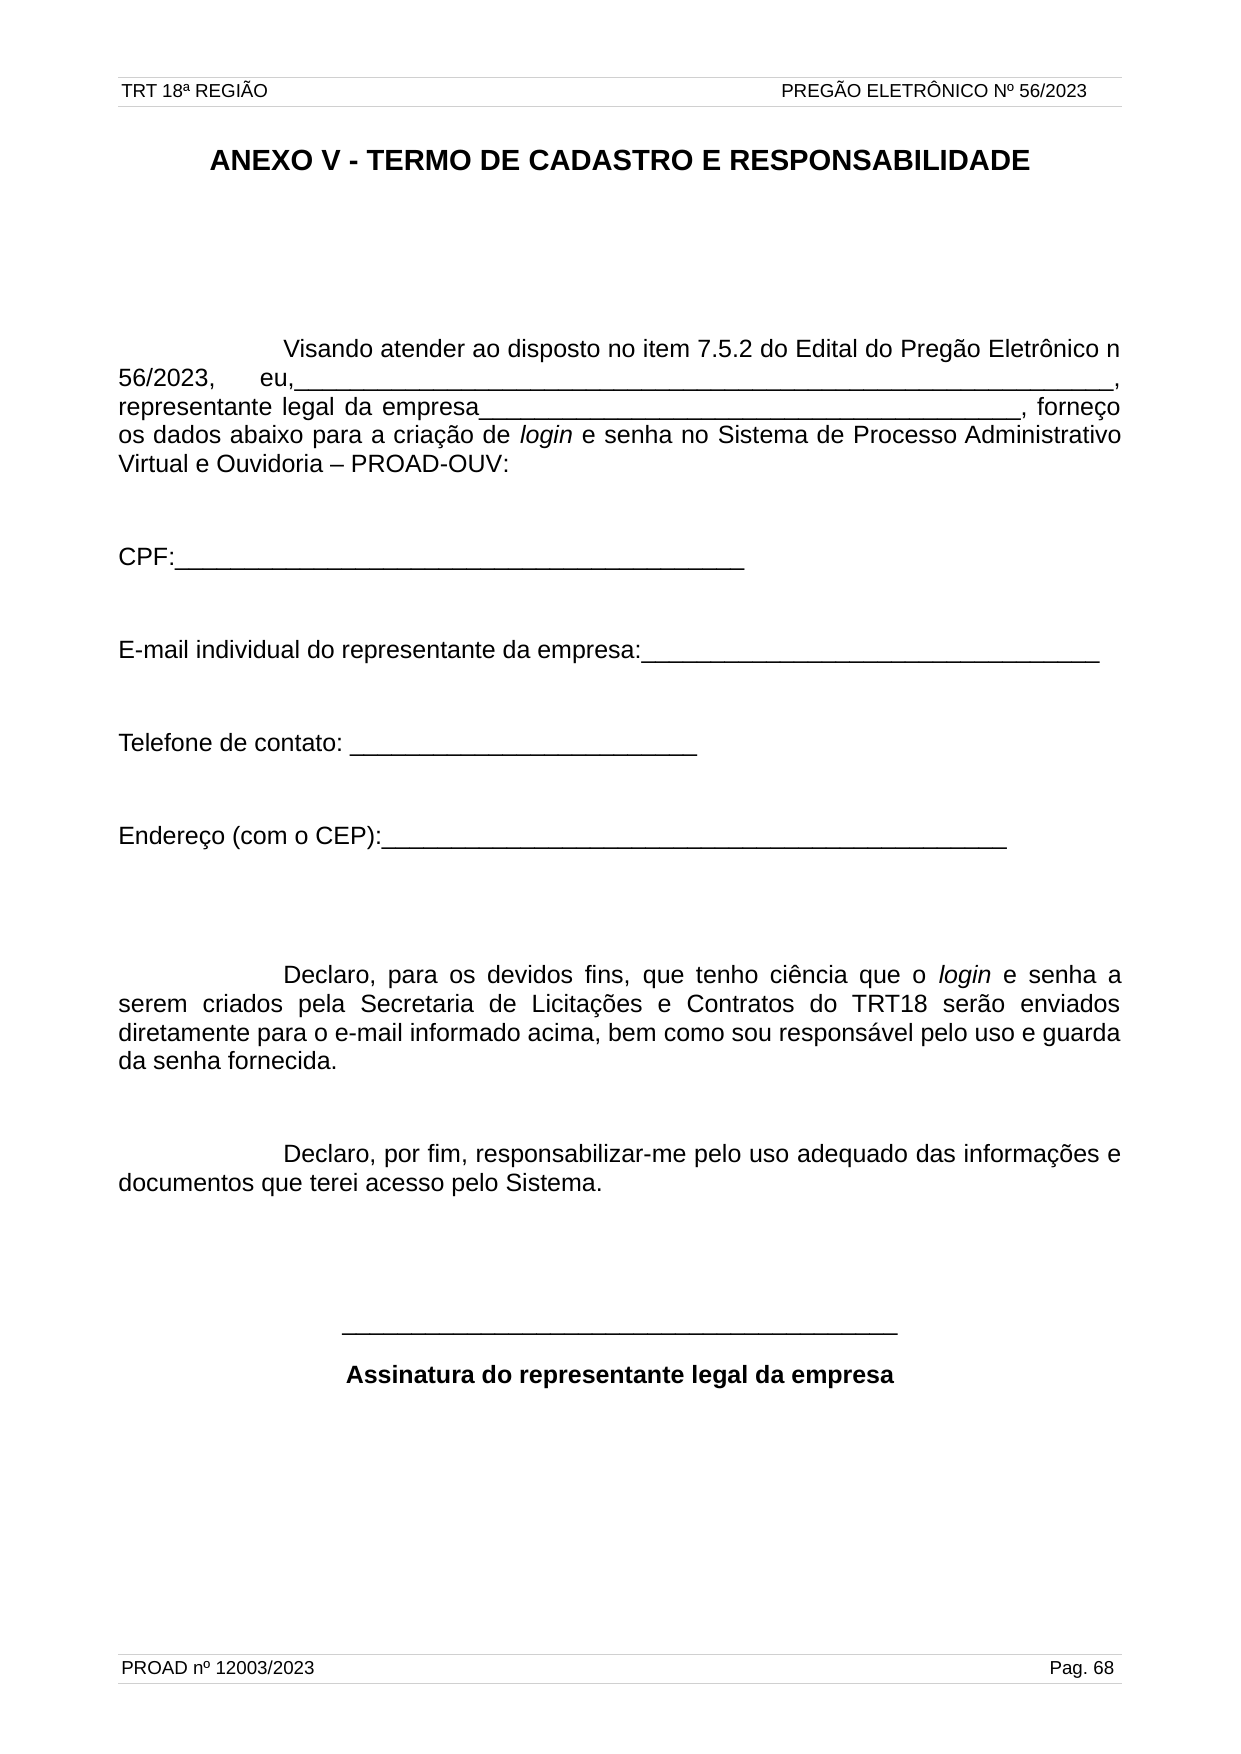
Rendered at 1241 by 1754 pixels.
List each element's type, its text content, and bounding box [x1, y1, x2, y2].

text ________________________________________ [118, 1307, 1122, 1336]
text Visando atender ao disposto no item 7.5.2 do Edital do Pregão Eletrônico n 56/2023, eu,___________________________________________________________, representante legal da empresa_______________________________________, forneço os dados abaixo para a criação de login e senha no Sistema de Processo Administrativo Virtual e Ouvidoria – PROAD-OUV: [118, 334, 1122, 478]
text ANEXO V - TERMO DE CADASTRO E RESPONSABILIDADE [118, 141, 1122, 177]
text CPF:_________________________________________ [118, 542, 1122, 571]
text Declaro, por fim, responsabilizar-me pelo uso adequado das informações e documentos que terei acesso pelo Sistema. [118, 1139, 1122, 1197]
text Assinatura do representante legal da empresa [118, 1354, 1122, 1389]
text Telefone de contato: _________________________ [118, 728, 1122, 756]
text Endereço (com o CEP):_____________________________________________ [118, 821, 1122, 849]
text Declaro, para os devidos fins, que tenho ciência que o login e senha a serem criados pela Secretaria de Licitações e Contratos do TRT18 serão enviados diretamente para o e-mail informado acima, bem como sou responsável pelo uso e guarda da senha fornecida. [118, 960, 1122, 1075]
text E-mail individual do representante da empresa:_________________________________ [118, 635, 1122, 663]
